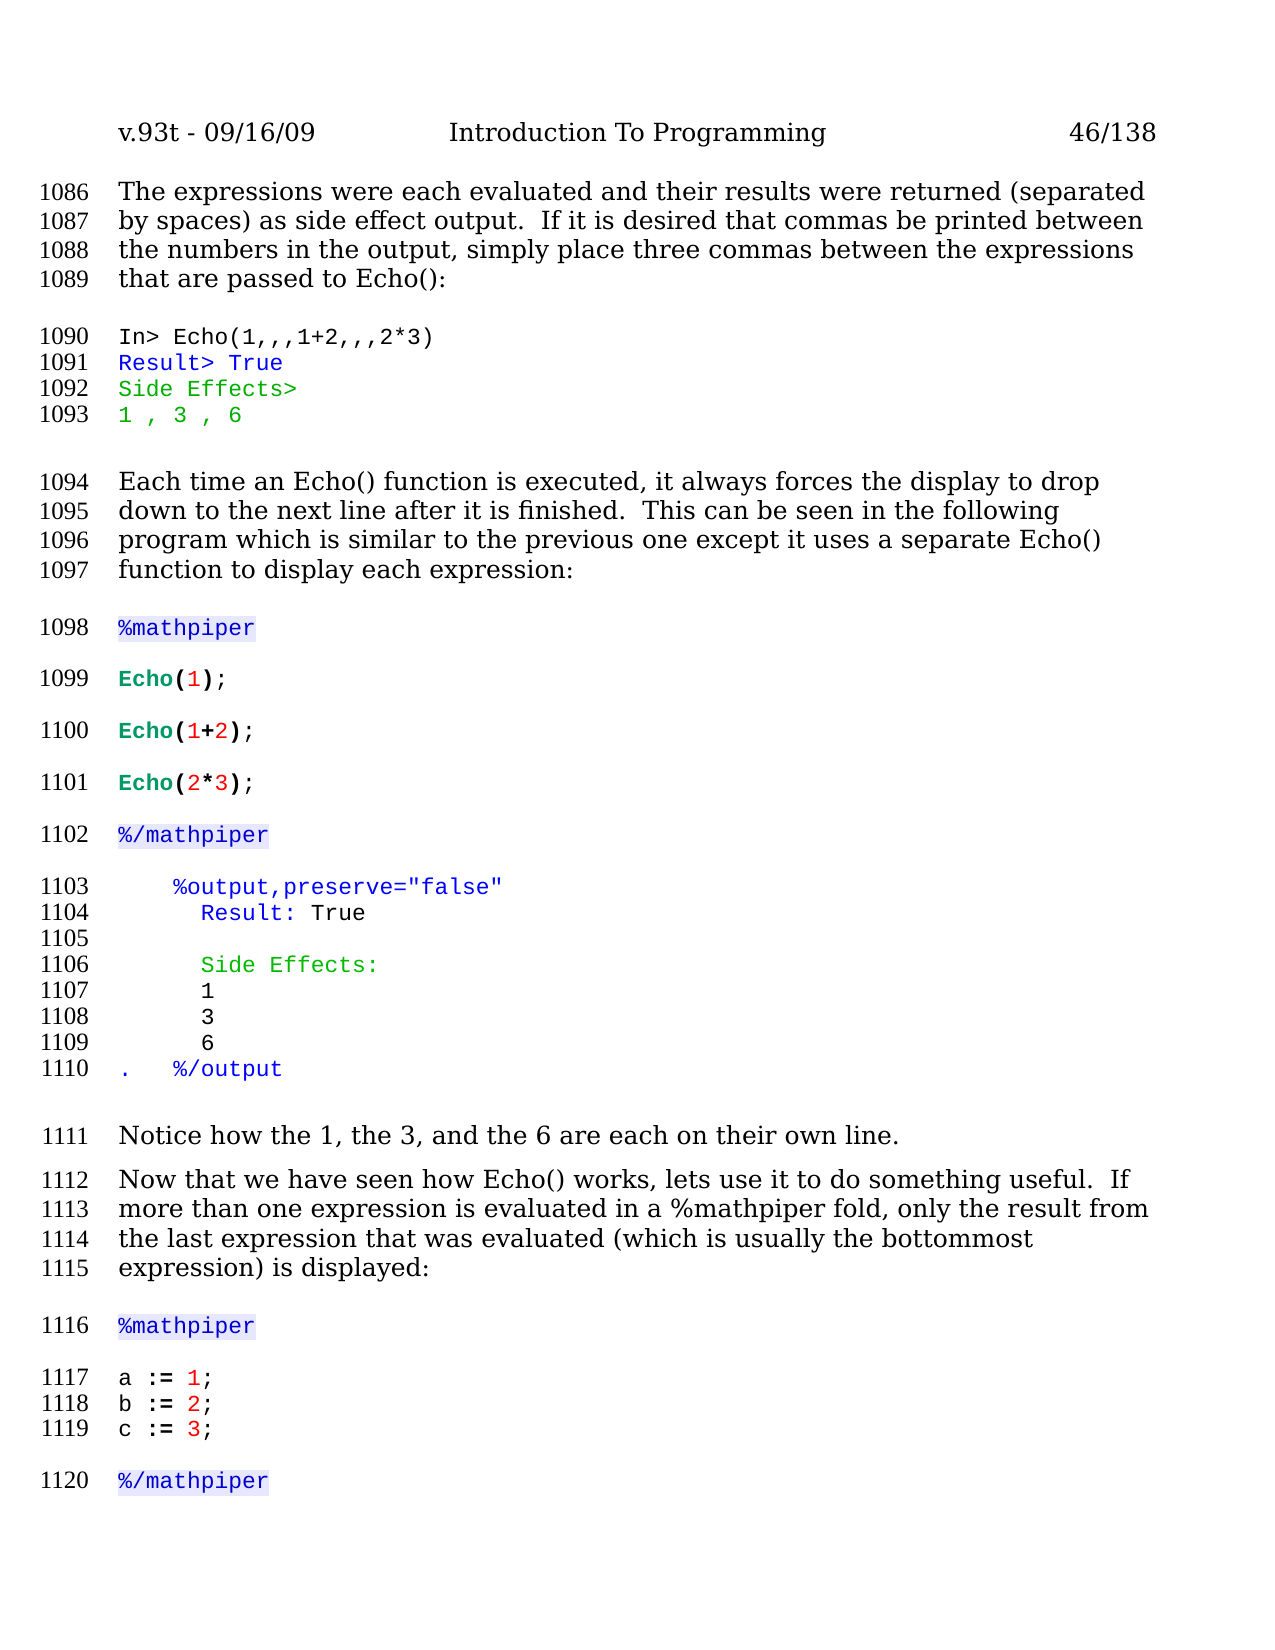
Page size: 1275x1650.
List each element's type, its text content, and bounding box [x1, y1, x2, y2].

text 3 [118, 1005, 1157, 1031]
text Echo(2*3); [118, 772, 1157, 797]
text Now that we have seen how Echo() works, lets use it to do something useful. If more than one expression is evaluated in a %mathpiper fold, only the result from the last expression that was evaluated (which is usually the bottommost expression) is displayed: [118, 1165, 1157, 1282]
text Each time an Echo() function is executed, it always forces the display to drop down to the next line after it is finished. This can be seen in the following program which is similar to the previous one except it uses a separate Echo() function to display each expression: [118, 467, 1157, 584]
text b := 2; [118, 1392, 1157, 1418]
text Side Effects: [118, 953, 1157, 979]
text Result: True [118, 901, 1157, 927]
text %/mathpiper [118, 1470, 1157, 1496]
text Side Effects> [118, 377, 1157, 403]
text Notice how the 1, the 3, and the 6 are each on their own line. [118, 1121, 1157, 1150]
text %mathpiper [118, 616, 1157, 642]
text a := 1; [118, 1366, 1157, 1392]
text Echo(1); [118, 668, 1157, 694]
text 1 , 3 , 6 [118, 403, 1157, 429]
text In> Echo(1,,,1+2,,,2*3) [118, 325, 1157, 351]
text The expressions were each evaluated and their results were returned (separated by spaces) as side effect output. If it is desired that commas be printed between the numbers in the output, simply place three commas between the expressions that are passed to Echo(): [118, 177, 1157, 293]
text %/mathpiper [118, 823, 1157, 849]
text %output,preserve="false" [118, 875, 1157, 901]
text 1 [118, 979, 1157, 1005]
text Result> True [118, 351, 1157, 377]
text Echo(1+2); [118, 720, 1157, 746]
text . %/output [118, 1057, 1157, 1083]
text 6 [118, 1031, 1157, 1057]
text %mathpiper [118, 1314, 1157, 1340]
text c := 3; [118, 1418, 1157, 1444]
